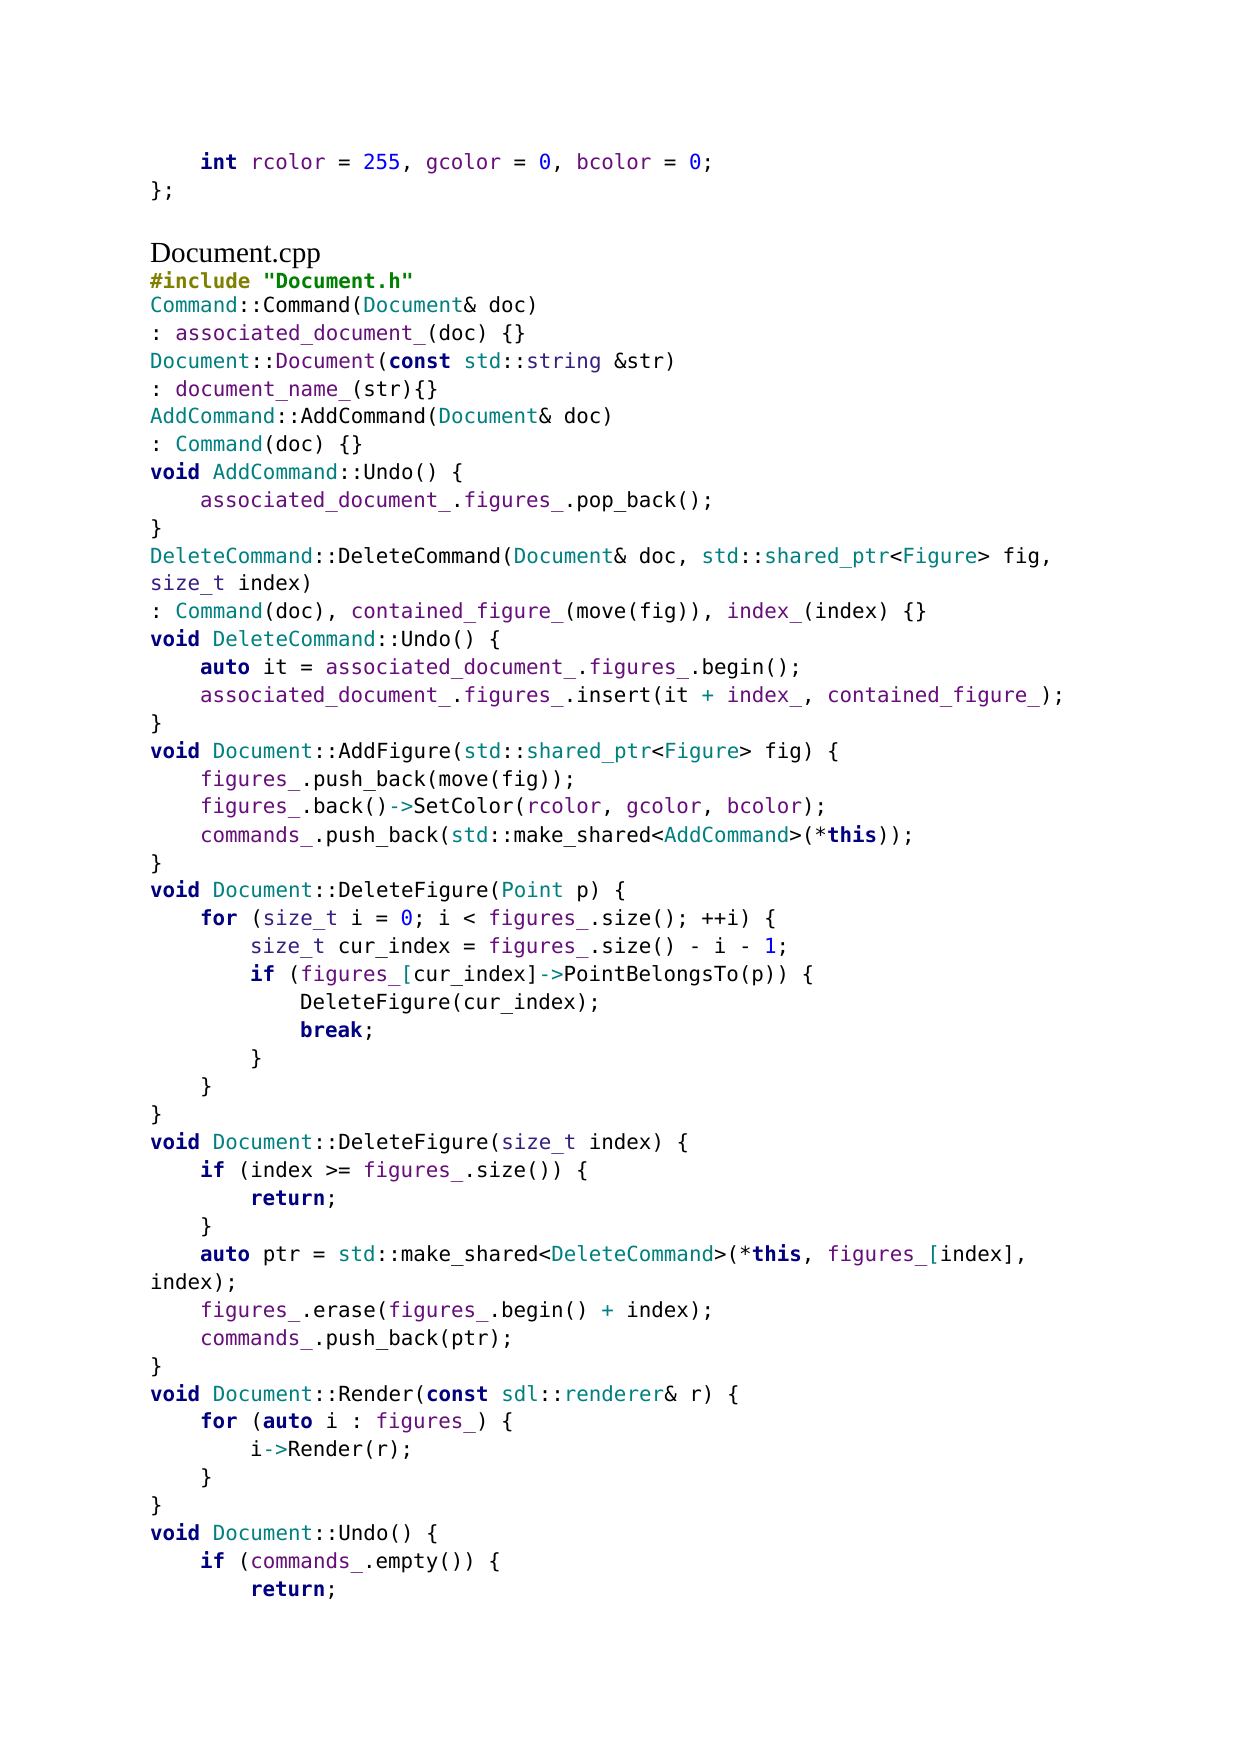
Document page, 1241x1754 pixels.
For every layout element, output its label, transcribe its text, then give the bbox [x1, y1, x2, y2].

text size_t cur_index = figures_.size() - i - 1; [150, 934, 1090, 958]
text int rcolor = 255, gcolor = 0, bcolor = 0; [150, 150, 1090, 174]
text void AddCommand::Undo() { [150, 460, 1090, 484]
text #include "Document.h" [150, 269, 1090, 293]
text DeleteFigure(cur_index); [150, 990, 1090, 1014]
text auto it = associated_document_.figures_.begin(); [150, 655, 1090, 679]
text void Document::Render(const sdl::renderer& r) { [150, 1382, 1090, 1406]
text DeleteCommand::DeleteCommand(Document& doc, std::shared_ptr<Figure> fig, size_t index) [150, 544, 1090, 596]
text } [150, 1074, 1090, 1099]
text } [150, 516, 1090, 540]
text if (figures_[cur_index]->PointBelongsTo(p)) { [150, 962, 1090, 987]
text for (auto i : figures_) { [150, 1409, 1090, 1434]
text } [150, 1102, 1090, 1127]
text : associated_document_(doc) {} [150, 321, 1090, 345]
text : document_name_(str){} [150, 377, 1090, 401]
text figures_.back()->SetColor(rcolor, gcolor, bcolor); [150, 794, 1090, 819]
text AddCommand::AddCommand(Document& doc) [150, 404, 1090, 429]
text void Document::Undo() { [150, 1521, 1090, 1546]
text if (commands_.empty()) { [150, 1549, 1090, 1573]
text } [150, 851, 1090, 875]
text void Document::DeleteFigure(Point p) { [150, 878, 1090, 903]
text } [150, 1046, 1090, 1071]
text commands_.push_back(ptr); [150, 1326, 1090, 1350]
text void Document::DeleteFigure(size_t index) { [150, 1130, 1090, 1154]
text }; [150, 178, 1090, 202]
text } [150, 1465, 1090, 1490]
text Document::Document(const std::string &str) [150, 349, 1090, 373]
text : Command(doc) {} [150, 432, 1090, 456]
text Document.cpp [150, 235, 1090, 269]
text } [150, 711, 1090, 735]
text : Command(doc), contained_figure_(move(fig)), index_(index) {} [150, 599, 1090, 623]
text associated_document_.figures_.insert(it + index_, contained_figure_); [150, 683, 1090, 707]
text } [150, 1493, 1090, 1518]
text if (index >= figures_.size()) { [150, 1158, 1090, 1182]
text Command::Command(Document& doc) [150, 293, 1090, 317]
text figures_.erase(figures_.begin() + index); [150, 1298, 1090, 1322]
text i->Render(r); [150, 1437, 1090, 1462]
text auto ptr = std::make_shared<DeleteCommand>(*this, figures_[index], index); [150, 1242, 1090, 1294]
text associated_document_.figures_.pop_back(); [150, 488, 1090, 512]
text } [150, 1354, 1090, 1378]
text for (size_t i = 0; i < figures_.size(); ++i) { [150, 906, 1090, 931]
text return; [150, 1186, 1090, 1210]
text } [150, 1214, 1090, 1238]
text break; [150, 1018, 1090, 1043]
text figures_.push_back(move(fig)); [150, 767, 1090, 791]
text void Document::AddFigure(std::shared_ptr<Figure> fig) { [150, 739, 1090, 763]
text return; [150, 1577, 1090, 1601]
text void DeleteCommand::Undo() { [150, 627, 1090, 651]
text commands_.push_back(std::make_shared<AddCommand>(*this)); [150, 823, 1090, 847]
